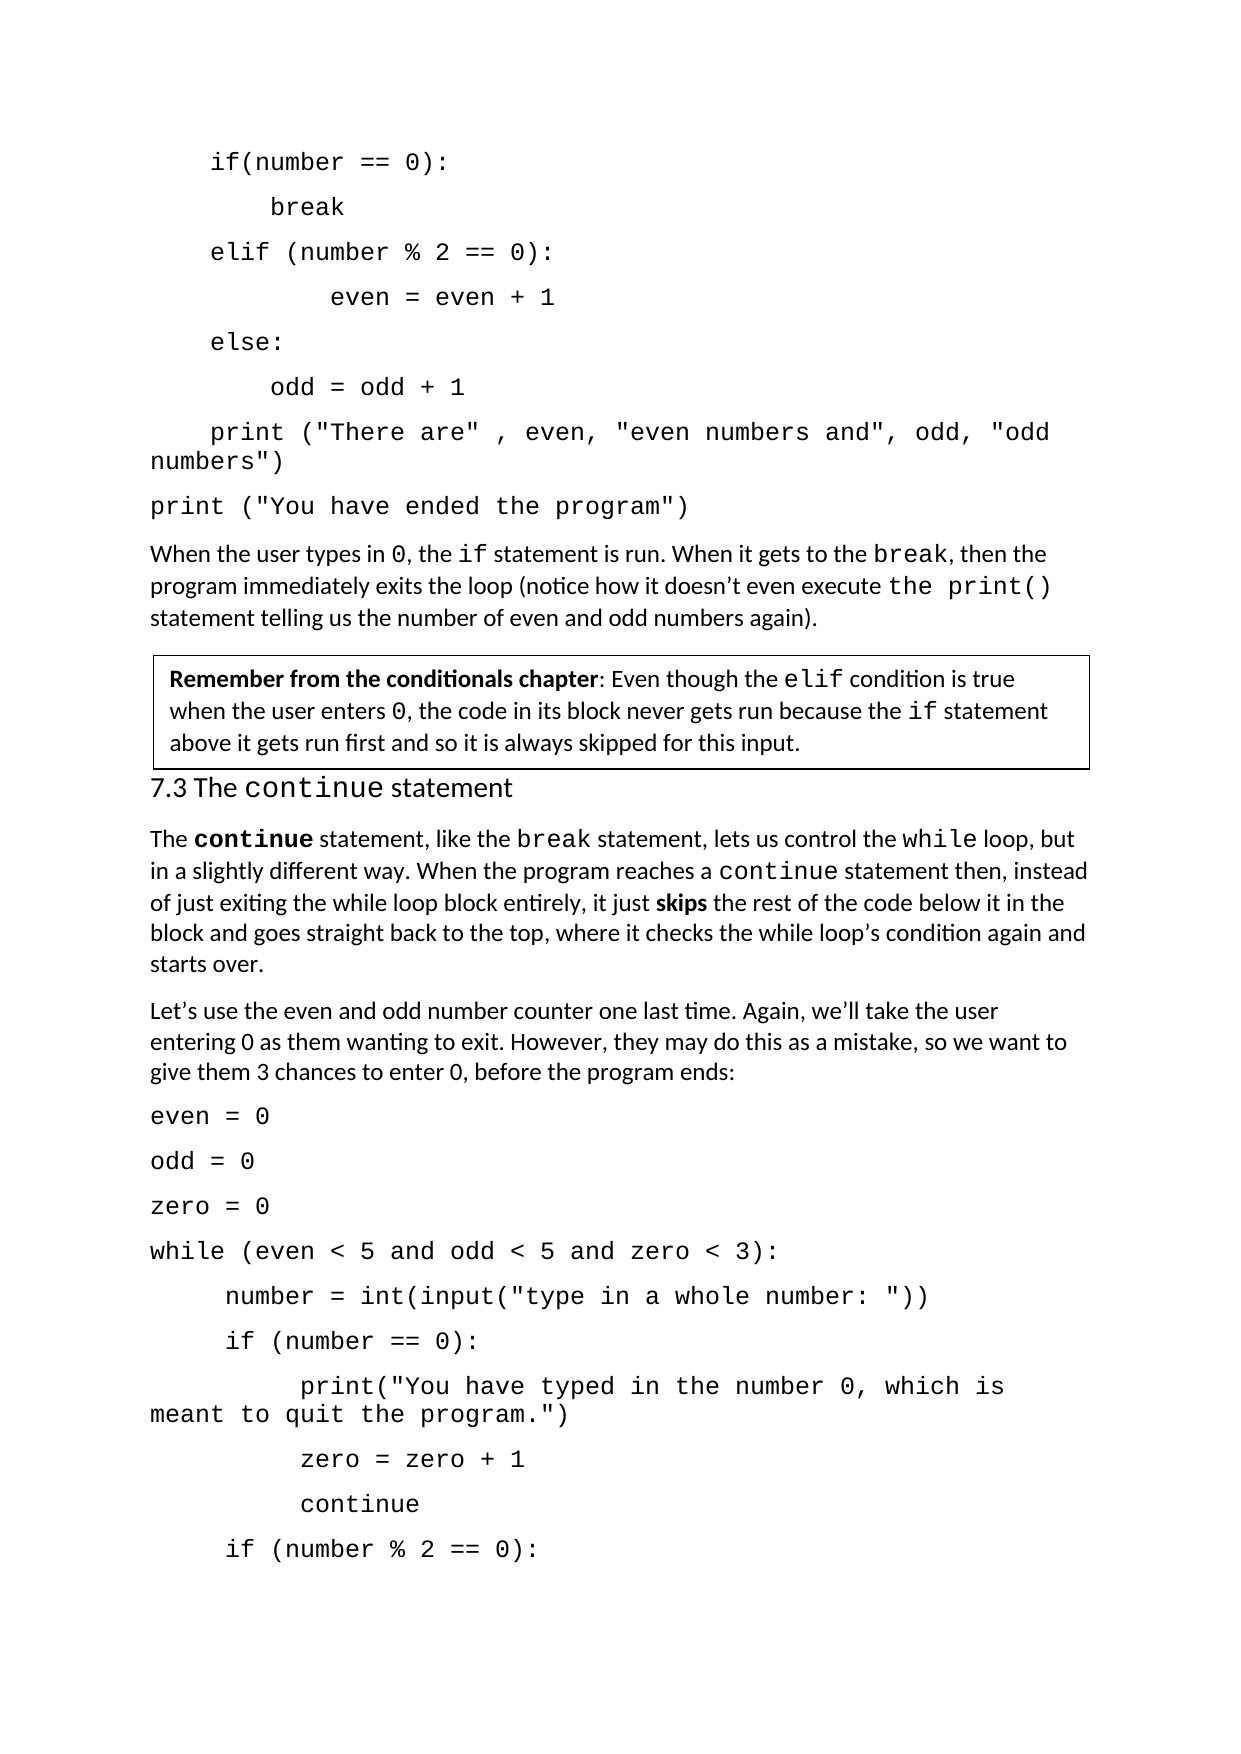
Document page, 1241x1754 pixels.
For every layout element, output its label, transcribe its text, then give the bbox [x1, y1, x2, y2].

text else: [150, 330, 1090, 358]
text print ("There are" , even, "even numbers and", odd, "odd numbers") [150, 420, 1090, 477]
text number = int(input("type in a whole number: ")) [150, 1283, 1090, 1312]
text odd = odd + 1 [150, 375, 1090, 403]
text print ("You have ended the program") [150, 493, 1090, 522]
text Remember from the conditionals chapter: Even though the elif condition is true when the user enters 0, the code in its block never gets run because the if statement above it gets run first and so it is always skipped for this input. [169, 663, 1074, 758]
text break [150, 195, 1090, 223]
text odd = 0 [150, 1148, 1090, 1177]
text even = even + 1 [150, 285, 1090, 313]
text [154, 656, 1089, 768]
text The continue statement, like the break statement, lets us control the while loop, but in a slightly different way. When the program reaches a continue statement then, instead of just exiting the while loop block entirely, it just skips the rest of the code below it in the block and goes straight back to the top, where it checks the while loop’s condition again and starts over. [150, 823, 1090, 978]
text while (even < 5 and odd < 5 and zero < 3): [150, 1238, 1090, 1267]
text print("You have typed in the number 0, which is meant to quit the program.") [150, 1373, 1090, 1430]
text continue [150, 1492, 1090, 1520]
text zero = zero + 1 [150, 1447, 1090, 1475]
text 7.3 The continue statement [150, 696, 1090, 807]
text if (number == 0): [150, 1328, 1090, 1357]
text even = 0 [150, 1103, 1090, 1132]
text Let’s use the even and odd number counter one last time. Again, we’ll take the user entering 0 as them wanting to exit. However, they may do this as a mistake, so we want to give them 3 chances to enter 0, before the program ends: [150, 995, 1090, 1087]
text if (number % 2 == 0): [150, 1537, 1090, 1565]
text if(number == 0): [150, 150, 1090, 178]
text When the user types in 0, the if statement is run. When it gets to the break, then the program immediately exits the loop (notice how it doesn’t even execute the print() statement telling us the number of even and odd numbers again). [150, 538, 1090, 632]
text zero = 0 [150, 1193, 1090, 1222]
text elif (number % 2 == 0): [150, 240, 1090, 268]
